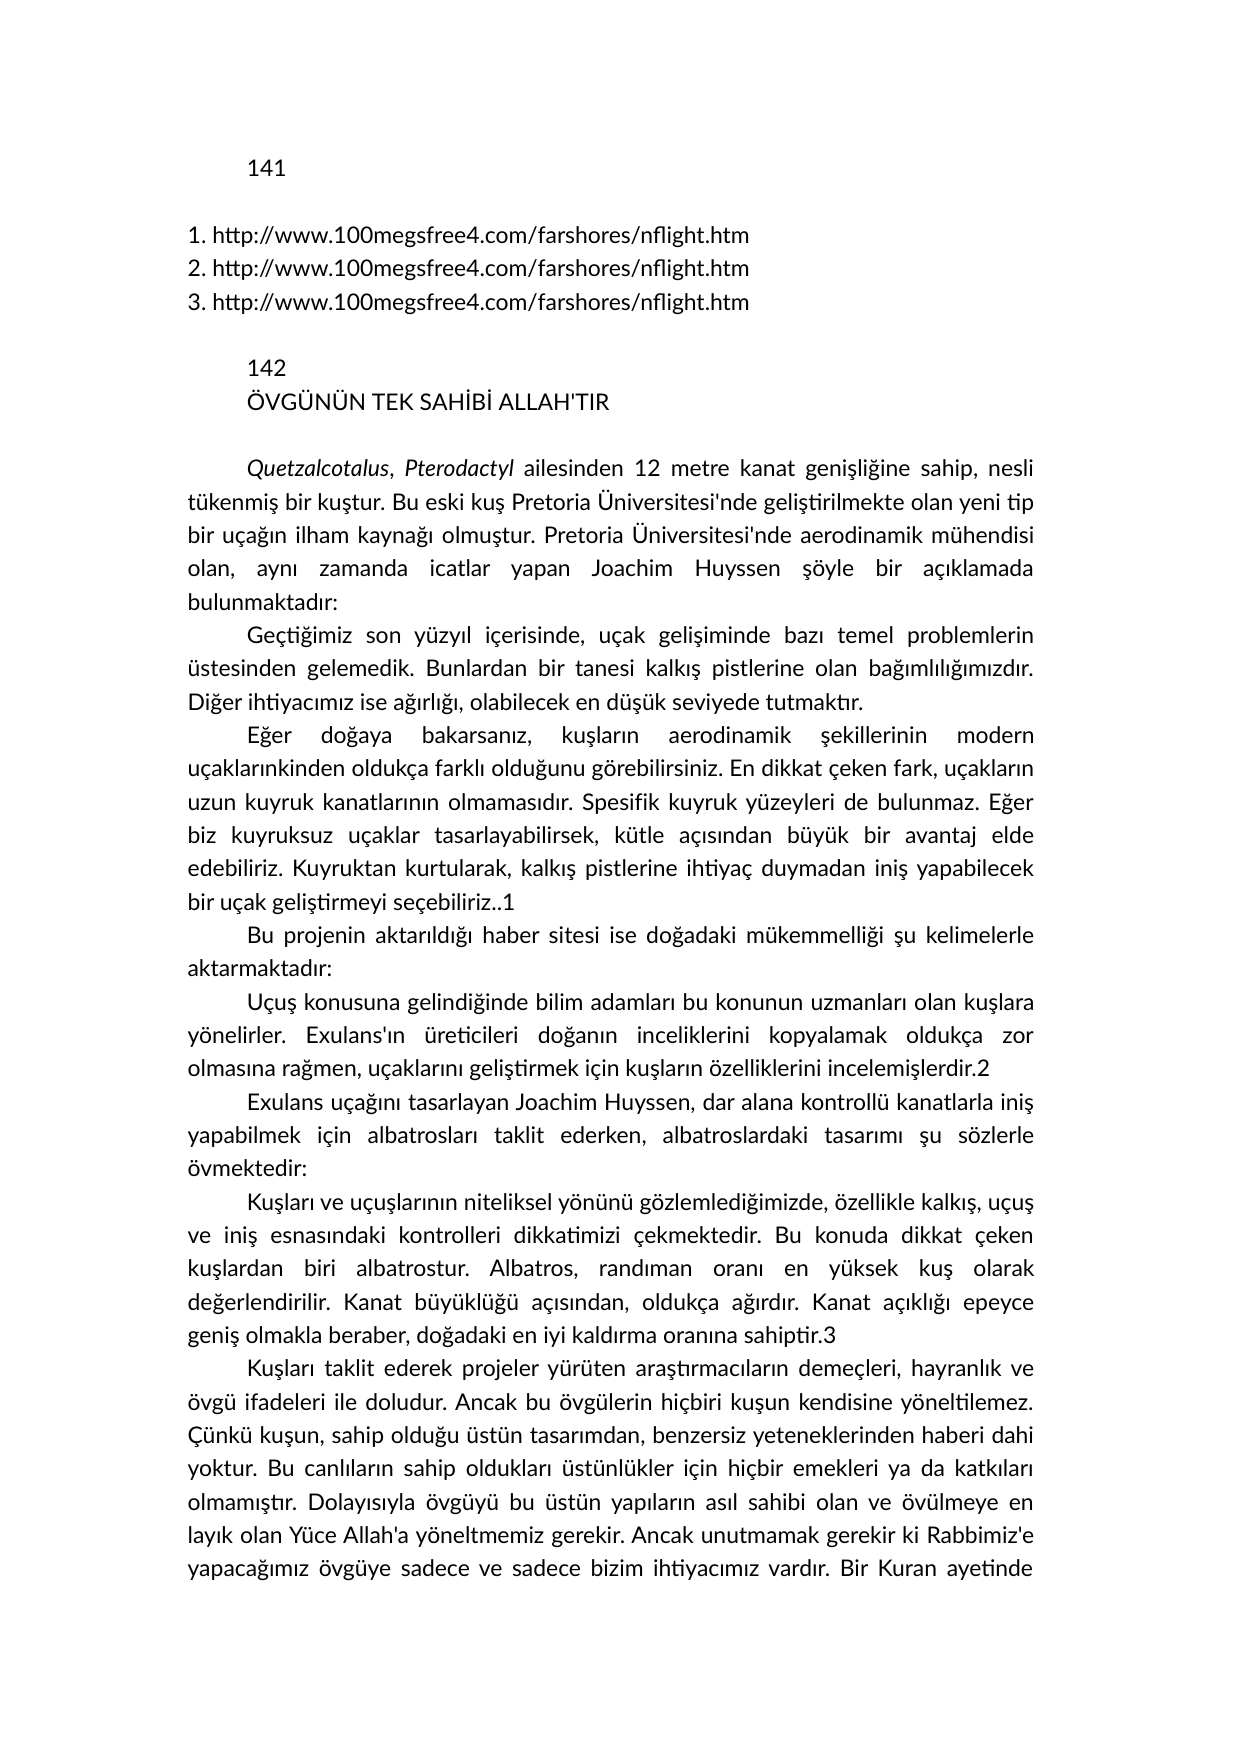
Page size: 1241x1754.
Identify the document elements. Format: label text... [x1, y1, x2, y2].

text Kuşları taklit ederek projeler yürüten araştırmacıların demeçleri, hayranlık ve övgü ifadeleri ile doludur. Ancak bu övgülerin hiçbiri kuşun kendisine yöneltilemez. Çünkü kuşun, sahip olduğu üstün tasarımdan, benzersiz yeteneklerinden haberi dahi yoktur. Bu canlıların sahip oldukları üstünlükler için hiçbir emekleri ya da katkıları olmamıştır. Dolayısıyla övgüyü bu üstün yapıların asıl sahibi olan ve övülmeye en layık olan Yüce Allah'a yöneltmemiz gerekir. Ancak unutmamak gerekir ki Rabbimiz'e yapacağımız övgüye sadece ve sadece bizim ihtiyacımız vardır. Bir Kuran ayetinde [187, 1350, 1035, 1583]
text Geçtiğimiz son yüzyıl içerisinde, uçak gelişiminde bazı temel problemlerin üstesinden gelemedik. Bunlardan bir tanesi kalkış pistlerine olan bağımlılığımızdır. Diğer ihtiyacımız ise ağırlığı, olabilecek en düşük seviyede tutmaktır. [187, 617, 1035, 717]
text 1. http://www.100megsfree4.com/farshores/nflight.htm [187, 217, 1035, 250]
text Bu projenin aktarıldığı haber sitesi ise doğadaki mükemmelliği şu kelimelerle aktarmaktadır: [187, 917, 1035, 983]
text Exulans uçağını tasarlayan Joachim Huyssen, dar alana kontrollü kanatlarla iniş yapabilmek için albatrosları taklit ederken, albatroslardaki tasarımı şu sözlerle övmektedir: [187, 1083, 1035, 1183]
text 3. http://www.100megsfree4.com/farshores/nflight.htm [187, 283, 1035, 317]
text Uçuş konusuna gelindiğinde bilim adamları bu konunun uzmanları olan kuşlara yönelirler. Exulans'ın üreticileri doğanın inceliklerini kopyalamak oldukça zor olmasına rağmen, uçaklarını geliştirmek için kuşların özelliklerini incelemişlerdir.2 [187, 983, 1035, 1083]
text 142 [187, 350, 1035, 383]
text 141 [187, 150, 1035, 183]
text Eğer doğaya bakarsanız, kuşların aerodinamik şekillerinin modern uçaklarınkinden oldukça farklı olduğunu görebilirsiniz. En dikkat çeken fark, uçakların uzun kuyruk kanatlarının olmamasıdır. Spesifik kuyruk yüzeyleri de bulunmaz. Eğer biz kuyruksuz uçaklar tasarlayabilirsek, kütle açısından büyük bir avantaj elde edebiliriz. Kuyruktan kurtularak, kalkış pistlerine ihtiyaç duymadan iniş yapabilecek bir uçak geliştirmeyi seçebiliriz..1 [187, 717, 1035, 917]
text Quetzalcotalus, Pterodactyl ailesinden 12 metre kanat genişliğine sahip, nesli tükenmiş bir kuştur. Bu eski kuş Pretoria Üniversitesi'nde geliştirilmekte olan yeni tip bir uçağın ilham kaynağı olmuştur. Pretoria Üniversitesi'nde aerodinamik mühendisi olan, aynı zamanda icatlar yapan Joachim Huyssen şöyle bir açıklamada bulunmaktadır: [187, 450, 1035, 617]
text 2. http://www.100megsfree4.com/farshores/nflight.htm [187, 250, 1035, 283]
subtitle ÖVGÜNÜN TEK SAHİBİ ALLAH'TIR [187, 383, 1035, 417]
text Kuşları ve uçuşlarının niteliksel yönünü gözlemlediğimizde, özellikle kalkış, uçuş ve iniş esnasındaki kontrolleri dikkatimizi çekmektedir. Bu konuda dikkat çeken kuşlardan biri albatrostur. Albatros, randıman oranı en yüksek kuş olarak değerlendirilir. Kanat büyüklüğü açısından, oldukça ağırdır. Kanat açıklığı epeyce geniş olmakla beraber, doğadaki en iyi kaldırma oranına sahiptir.3 [187, 1183, 1035, 1350]
